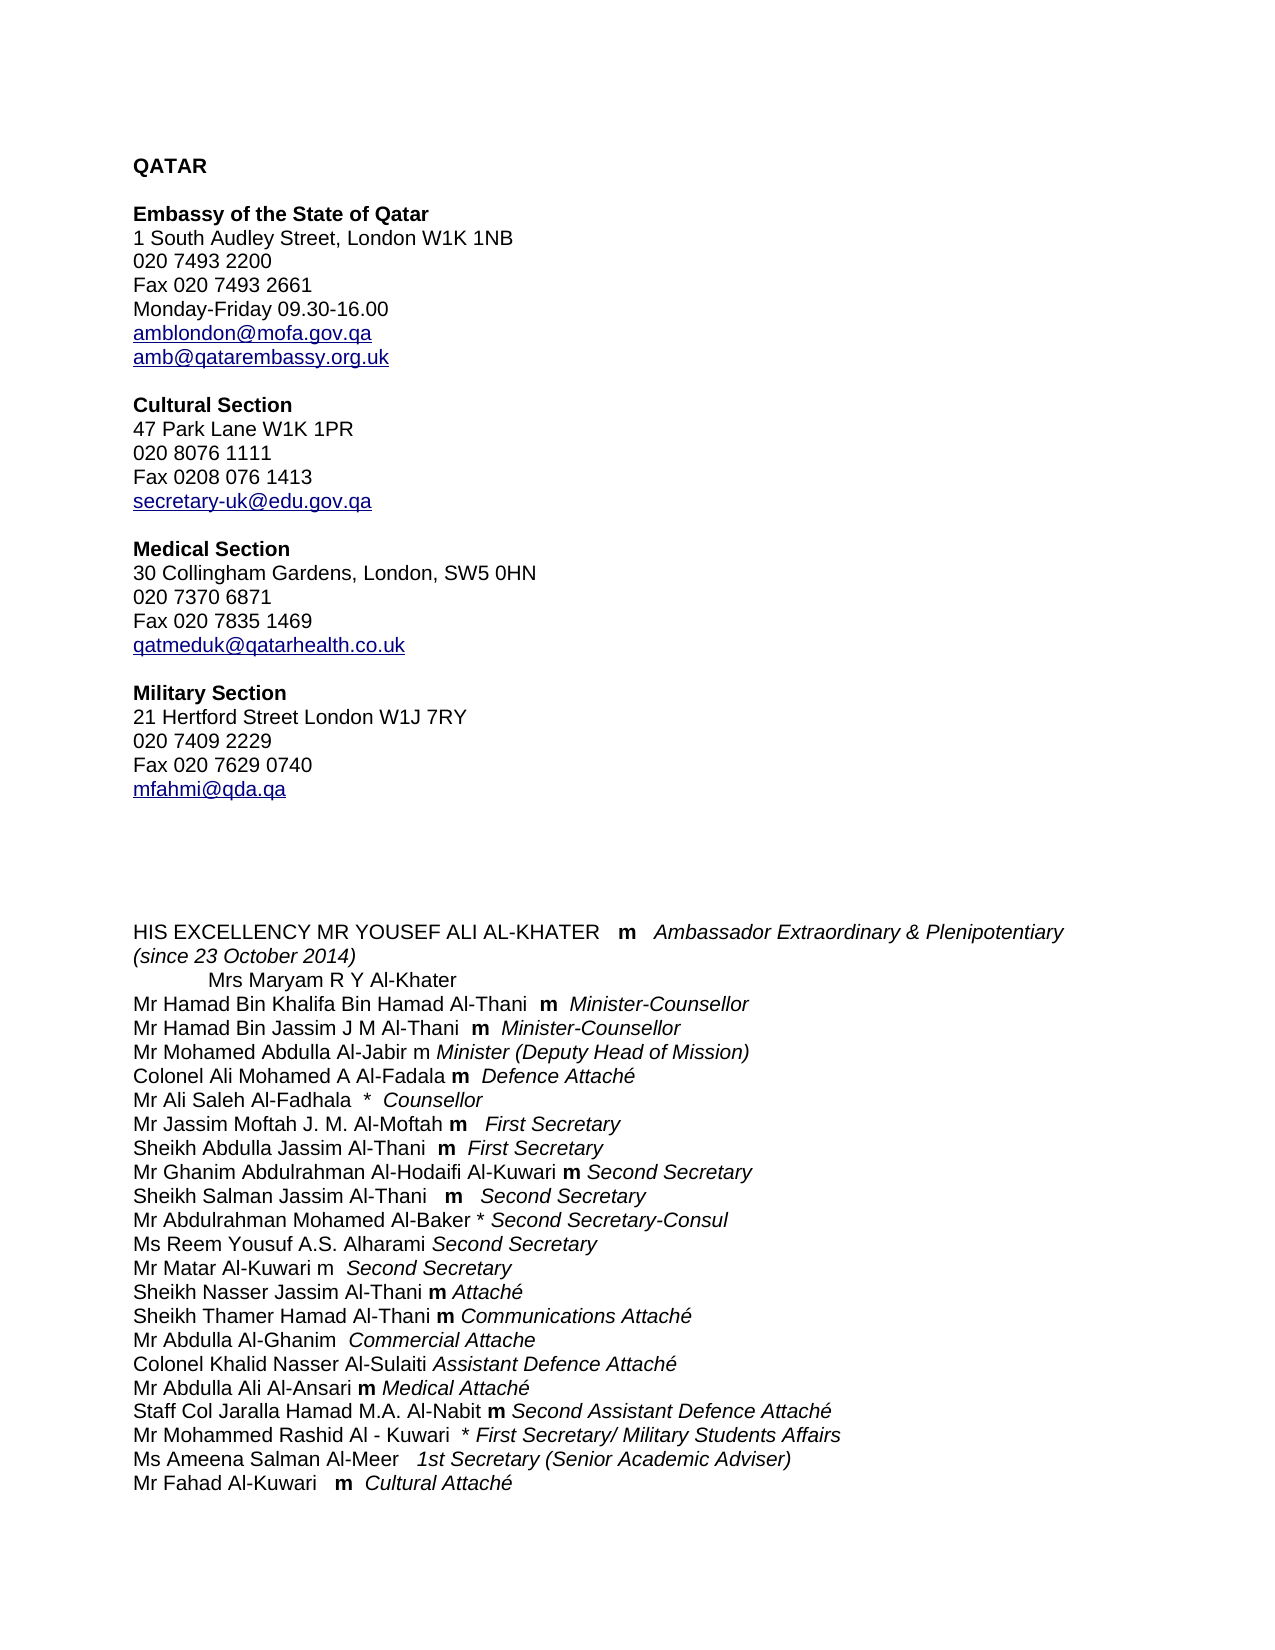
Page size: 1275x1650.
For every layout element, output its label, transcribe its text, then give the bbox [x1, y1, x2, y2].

text Mr Mohammed Rashid Al - Kuwari * First Secretary/ Military Students Affairs [133, 1423, 1181, 1447]
text Fax 020 7835 1469 [133, 609, 1181, 633]
text Mr Mohamed Abdulla Al-Jabir m Minister (Deputy Head of Mission) [133, 1040, 1181, 1064]
text Staff Col Jaralla Hamad M.A. Al-Nabit m Second Assistant Defence Attaché [133, 1399, 1181, 1423]
text (since 23 October 2014) [133, 944, 1181, 968]
text Mrs Maryam R Y Al-Khater [133, 968, 1181, 992]
text Monday-Friday 09.30-16.00 [133, 297, 1181, 321]
text Mr Ali Saleh Al-Fadhala * Counsellor [133, 1088, 1181, 1112]
text Mr Hamad Bin Khalifa Bin Hamad Al-Thani m Minister-Counsellor [133, 992, 1181, 1016]
text 30 Collingham Gardens, London, SW5 0HN [133, 561, 1181, 585]
text amblondon@mofa.gov.qa [133, 321, 1181, 345]
text qatmeduk@qatarhealth.co.uk [133, 633, 1181, 657]
text Sheikh Thamer Hamad Al-Thani m Communications Attaché [133, 1303, 1181, 1327]
text Ms Ameena Salman Al-Meer 1st Secretary (Senior Academic Adviser) [133, 1447, 1181, 1471]
text Medical Section [133, 537, 1181, 561]
text Mr Fahad Al-Kuwari m Cultural Attaché [133, 1471, 1181, 1495]
text 020 7370 6871 [133, 585, 1181, 609]
subtitle QATAR [133, 153, 1181, 177]
text 21 Hertford Street London W1J 7RY [133, 704, 1181, 728]
text Fax 020 7629 0740 [133, 752, 1181, 776]
text Sheikh Salman Jassim Al-Thani m Second Secretary [133, 1184, 1181, 1208]
text Military Section [133, 681, 1181, 704]
text 020 7409 2229 [133, 728, 1181, 752]
text Mr Abdulla Ali Al-Ansari m Medical Attaché [133, 1375, 1181, 1399]
text HIS EXCELLENCY MR YOUSEF ALI AL-KHATER m Ambassador Extraordinary & Plenipotentiary [133, 920, 1181, 944]
text 020 7493 2200 [133, 249, 1181, 273]
text mfahmi@qda.qa [133, 776, 1181, 800]
text Fax 0208 076 1413 [133, 465, 1181, 489]
text Sheikh Abdulla Jassim Al-Thani m First Secretary [133, 1136, 1181, 1160]
text Sheikh Nasser Jassim Al-Thani m Attaché [133, 1279, 1181, 1303]
text Embassy of the State of Qatar [133, 201, 1181, 225]
text Mr Matar Al-Kuwari m Second Secretary [133, 1256, 1181, 1279]
text Ms Reem Yousuf A.S. Alharami Second Secretary [133, 1232, 1181, 1256]
text Mr Abdulrahman Mohamed Al-Baker * Second Secretary-Consul [133, 1208, 1181, 1232]
text 1 South Audley Street, London W1K 1NB [133, 225, 1181, 249]
text Colonel Ali Mohamed A Al-Fadala m Defence Attaché [133, 1064, 1181, 1088]
text secretary-uk@edu.gov.qa [133, 489, 1181, 513]
text Fax 020 7493 2661 [133, 273, 1181, 297]
text Colonel Khalid Nasser Al-Sulaiti Assistant Defence Attaché [133, 1351, 1181, 1375]
text Mr Jassim Moftah J. M. Al-Moftah m First Secretary [133, 1112, 1181, 1136]
text 47 Park Lane W1K 1PR [133, 417, 1181, 441]
text Mr Abdulla Al-Ghanim Commercial Attache [133, 1327, 1181, 1351]
text 020 8076 1111 [133, 441, 1181, 465]
text amb@qatarembassy.org.uk [133, 345, 1181, 369]
text Mr Hamad Bin Jassim J M Al-Thani m Minister-Counsellor [133, 1016, 1181, 1040]
text Mr Ghanim Abdulrahman Al-Hodaifi Al-Kuwari m Second Secretary [133, 1160, 1181, 1184]
text Cultural Section [133, 393, 1181, 417]
